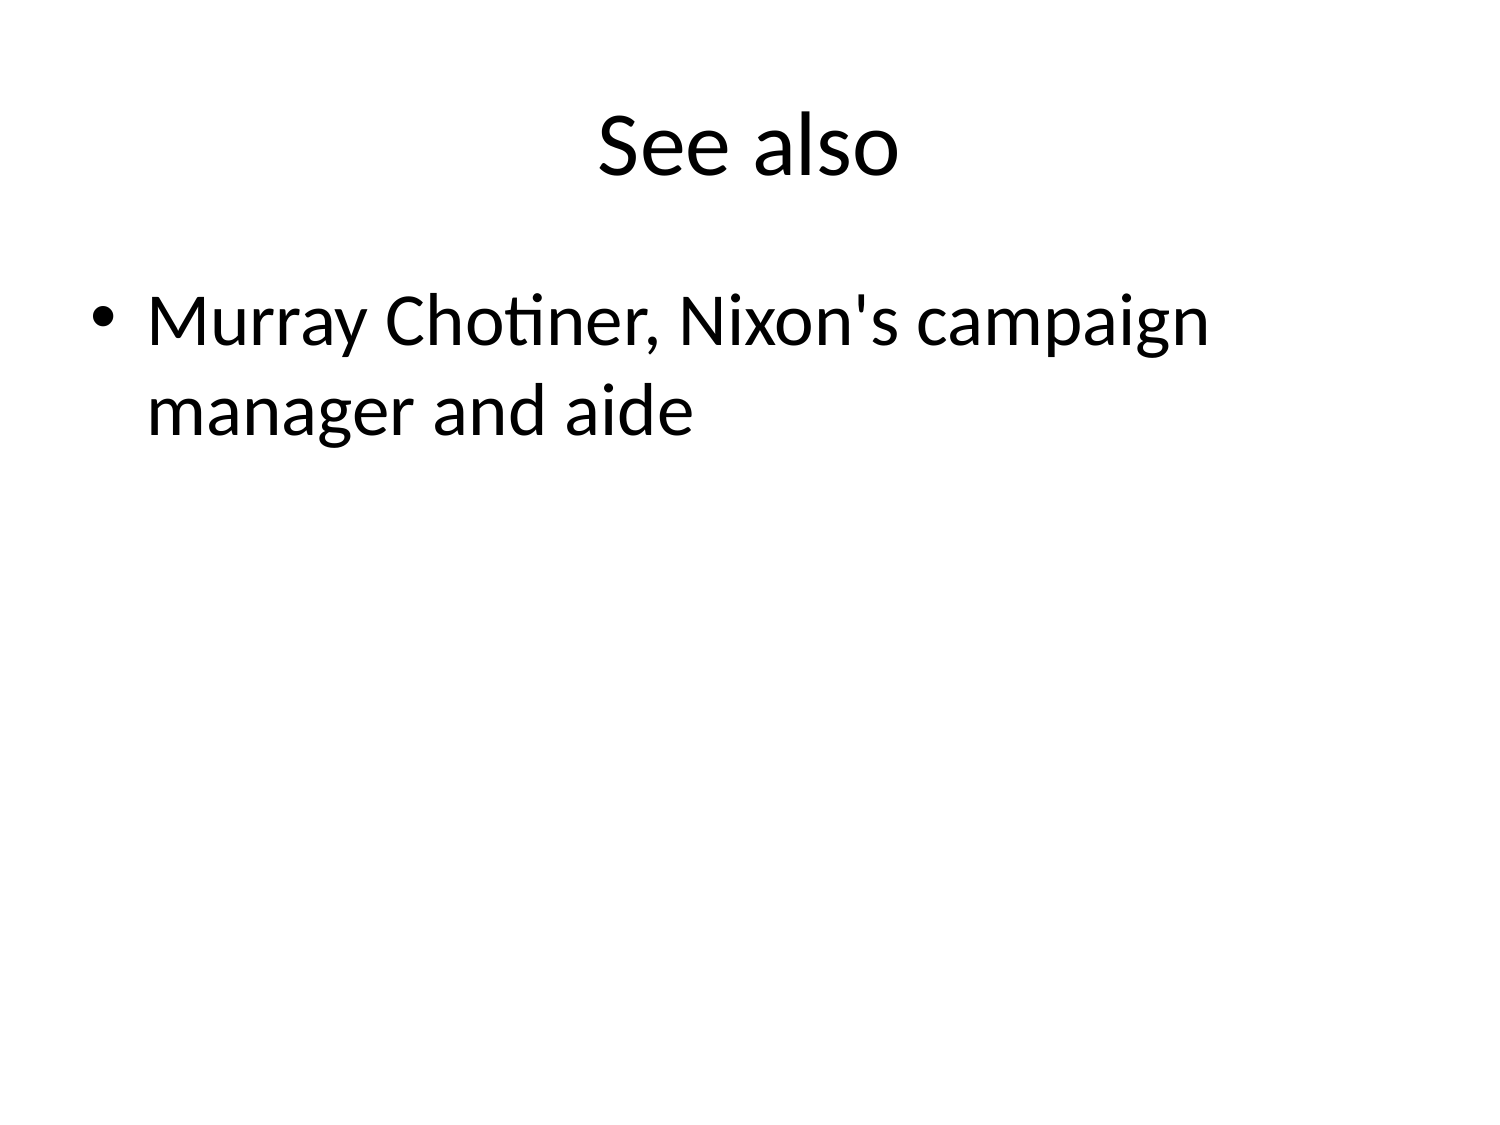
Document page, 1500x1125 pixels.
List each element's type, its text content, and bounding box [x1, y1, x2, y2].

list Murray Chotiner, Nixon's campaign manager and aide [75, 262, 1425, 1005]
title See also [75, 45, 1425, 233]
